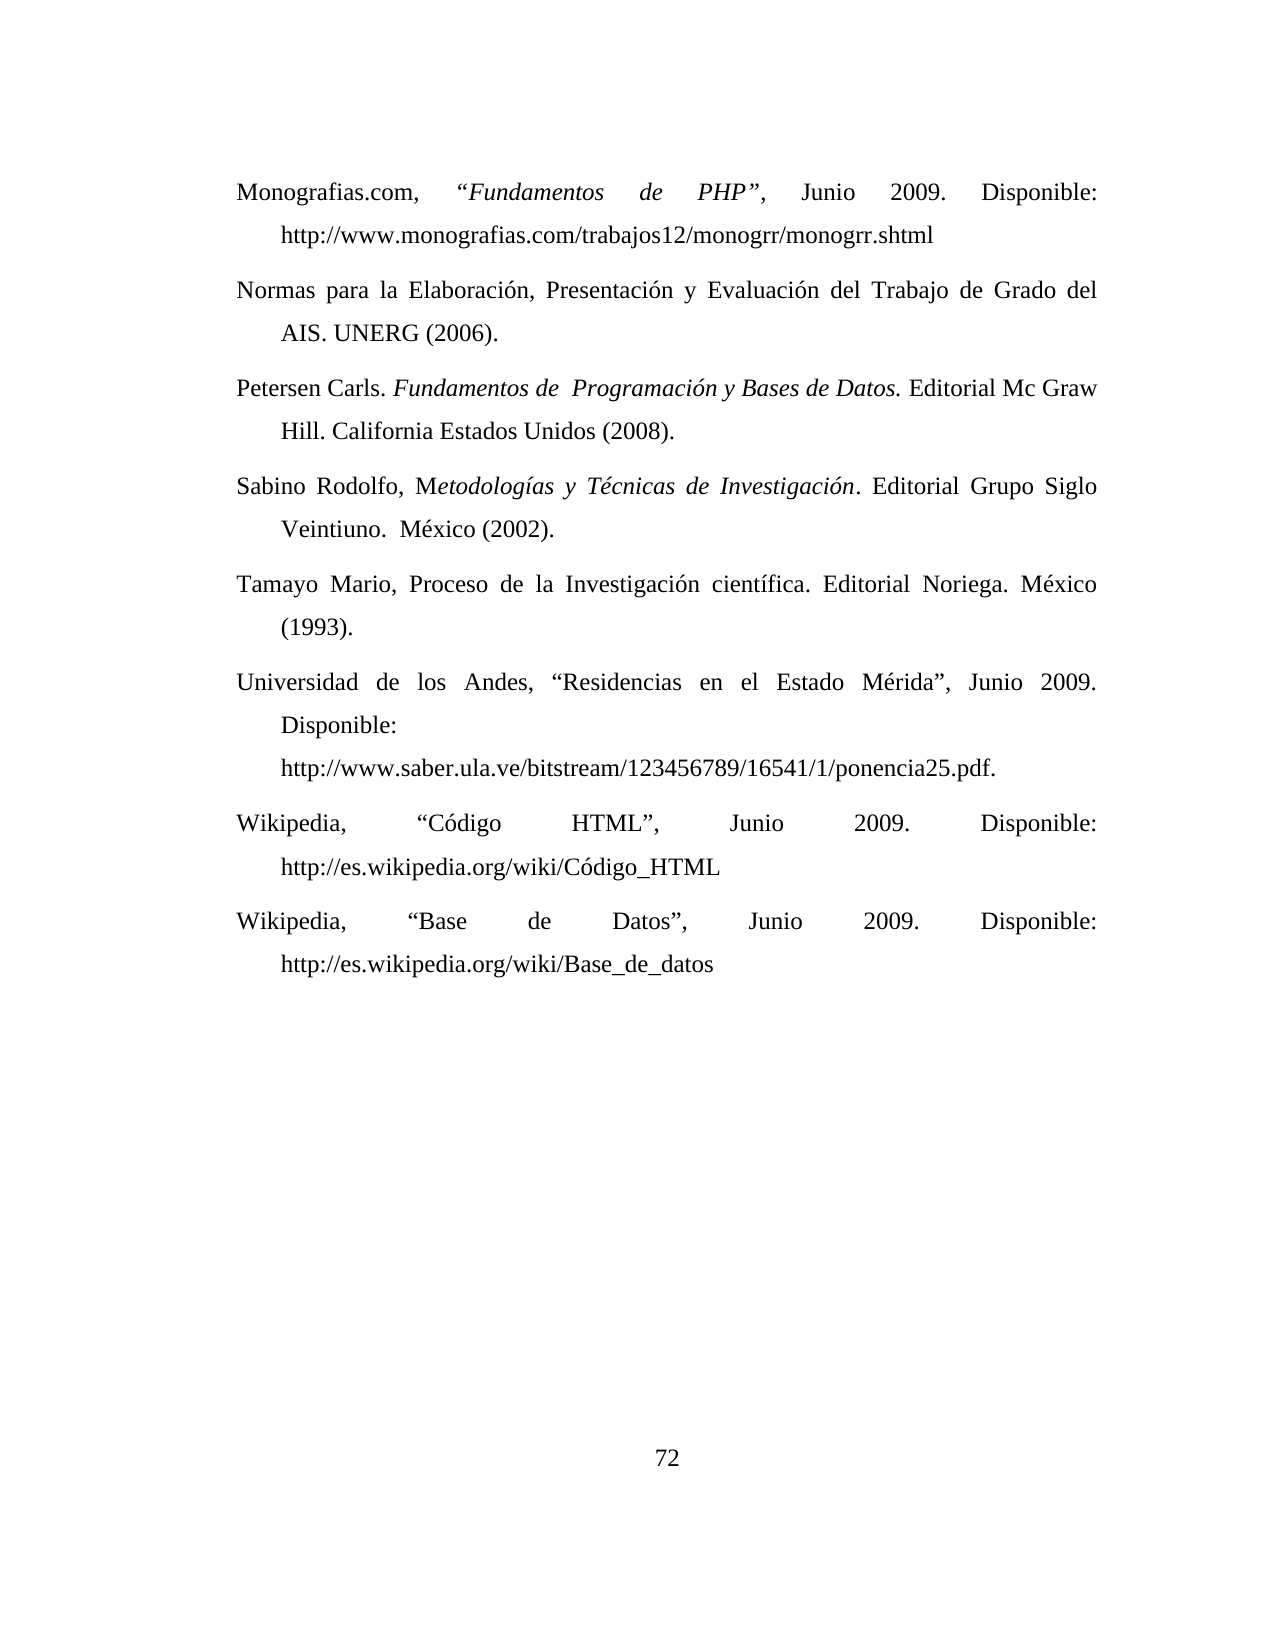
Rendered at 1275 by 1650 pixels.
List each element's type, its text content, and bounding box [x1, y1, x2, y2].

text Petersen Carls. Fundamentos de Programación y Bases de Datos. Editorial Mc Graw Hill. California Estados Unidos (2008). [236, 373, 1098, 445]
text Wikipedia, “Código HTML”, Junio 2009. Disponible: http://es.wikipedia.org/wiki/Código_HTML [236, 808, 1098, 880]
text Monografias.com, “Fundamentos de PHP”, Junio 2009. Disponible: http://www.monografias.com/trabajos12/monogrr/monogrr.shtml [236, 177, 1098, 249]
text Universidad de los Andes, “Residencias en el Estado Mérida”, Junio 2009. Disponible: http://www.saber.ula.ve/bitstream/123456789/16541/1/ponencia25.pdf. [236, 667, 1098, 782]
text Normas para la Elaboración, Presentación y Evaluación del Trabajo de Grado del AIS. UNERG (2006). [236, 275, 1098, 347]
text Tamayo Mario, Proceso de la Investigación científica. Editorial Noriega. México (1993). [236, 569, 1098, 641]
text Sabino Rodolfo, Metodologías y Técnicas de Investigación. Editorial Grupo Siglo Veintiuno. México (2002). [236, 471, 1098, 543]
text Wikipedia, “Base de Datos”, Junio 2009. Disponible: http://es.wikipedia.org/wiki/Base_de_datos [236, 906, 1098, 978]
